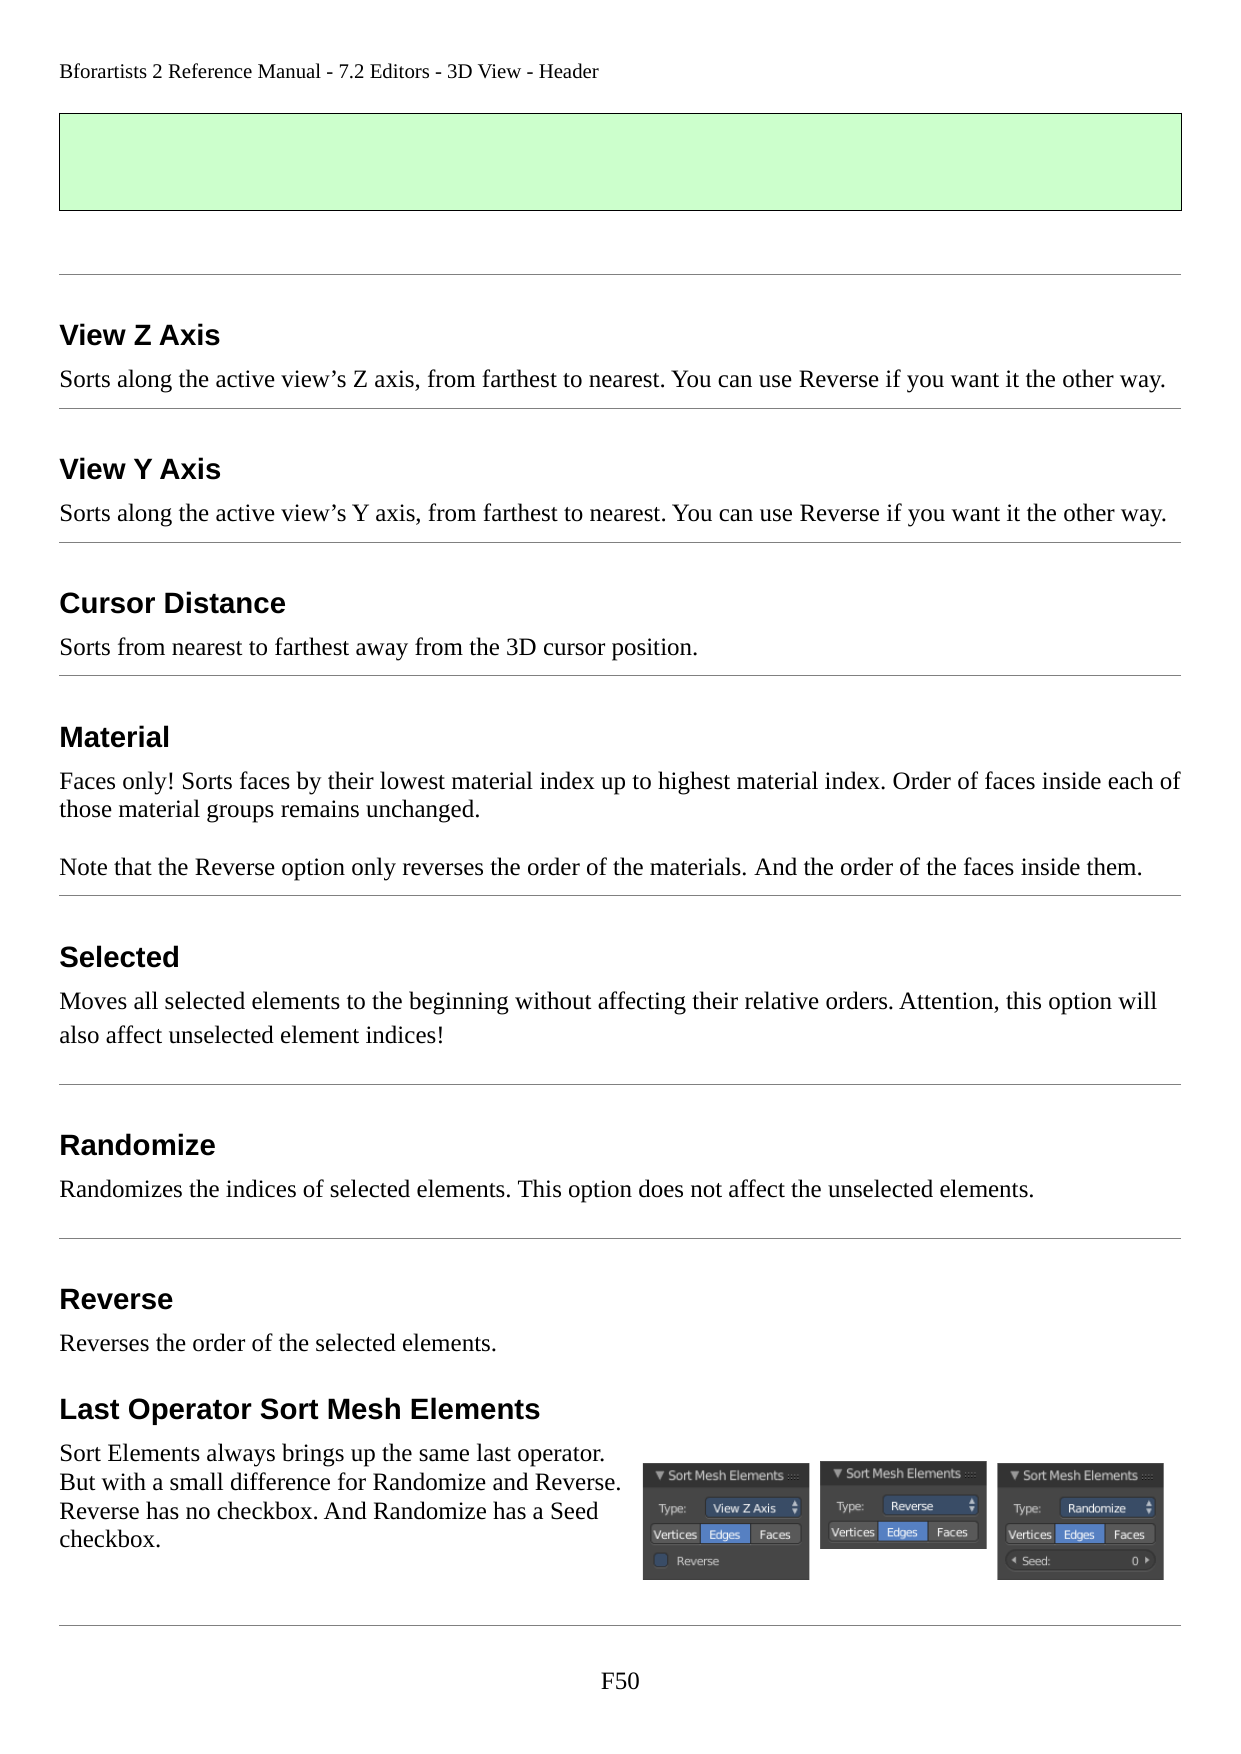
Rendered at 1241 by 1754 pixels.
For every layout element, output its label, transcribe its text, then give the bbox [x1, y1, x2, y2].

text Moves all selected elements to the beginning without affecting their relative orders. Attention, this option will also affect unselected element indices! [59, 986, 1181, 1049]
picture [642, 1463, 810, 1580]
list Sorts from nearest to farthest away from the 3D cursor position. [59, 632, 1181, 661]
subtitle Sort Elements always brings up the same last operator. But with a small difference for Randomize and Reverse. Reverse has no checkbox. And Randomize has a Seed checkbox. [59, 1438, 1181, 1553]
subtitle Material [59, 719, 1181, 753]
subtitle Selected [59, 939, 1181, 973]
picture [820, 1461, 987, 1549]
picture [997, 1463, 1164, 1580]
subtitle Reverse [59, 1282, 1181, 1316]
subtitle Randomize [59, 1128, 1181, 1162]
subtitle View Y Axis [59, 452, 1181, 486]
subtitle Cursor Distance [59, 586, 1181, 619]
subtitle Last Operator Sort Mesh Elements [59, 1392, 1181, 1426]
subtitle View Z Axis [59, 318, 1181, 352]
table_cell [60, 114, 1181, 210]
list Note that the Reverse option only reverses the order of the materials. And the order of the faces inside them. [59, 852, 1181, 881]
list Faces only! Sorts faces by their lowest material index up to highest material index. Order of faces inside each of those material groups remains unchanged. [59, 766, 1181, 823]
list Sorts along the active view’s Y axis, from farthest to nearest. You can use Reverse if you want it the other way. [59, 498, 1181, 527]
text Randomizes the indices of selected elements. This option does not affect the unselected elements. [59, 1174, 1181, 1203]
list Sorts along the active view’s Z axis, from farthest to nearest. You can use Reverse if you want it the other way. [59, 364, 1181, 393]
text Reverses the order of the selected elements. [59, 1328, 1181, 1357]
